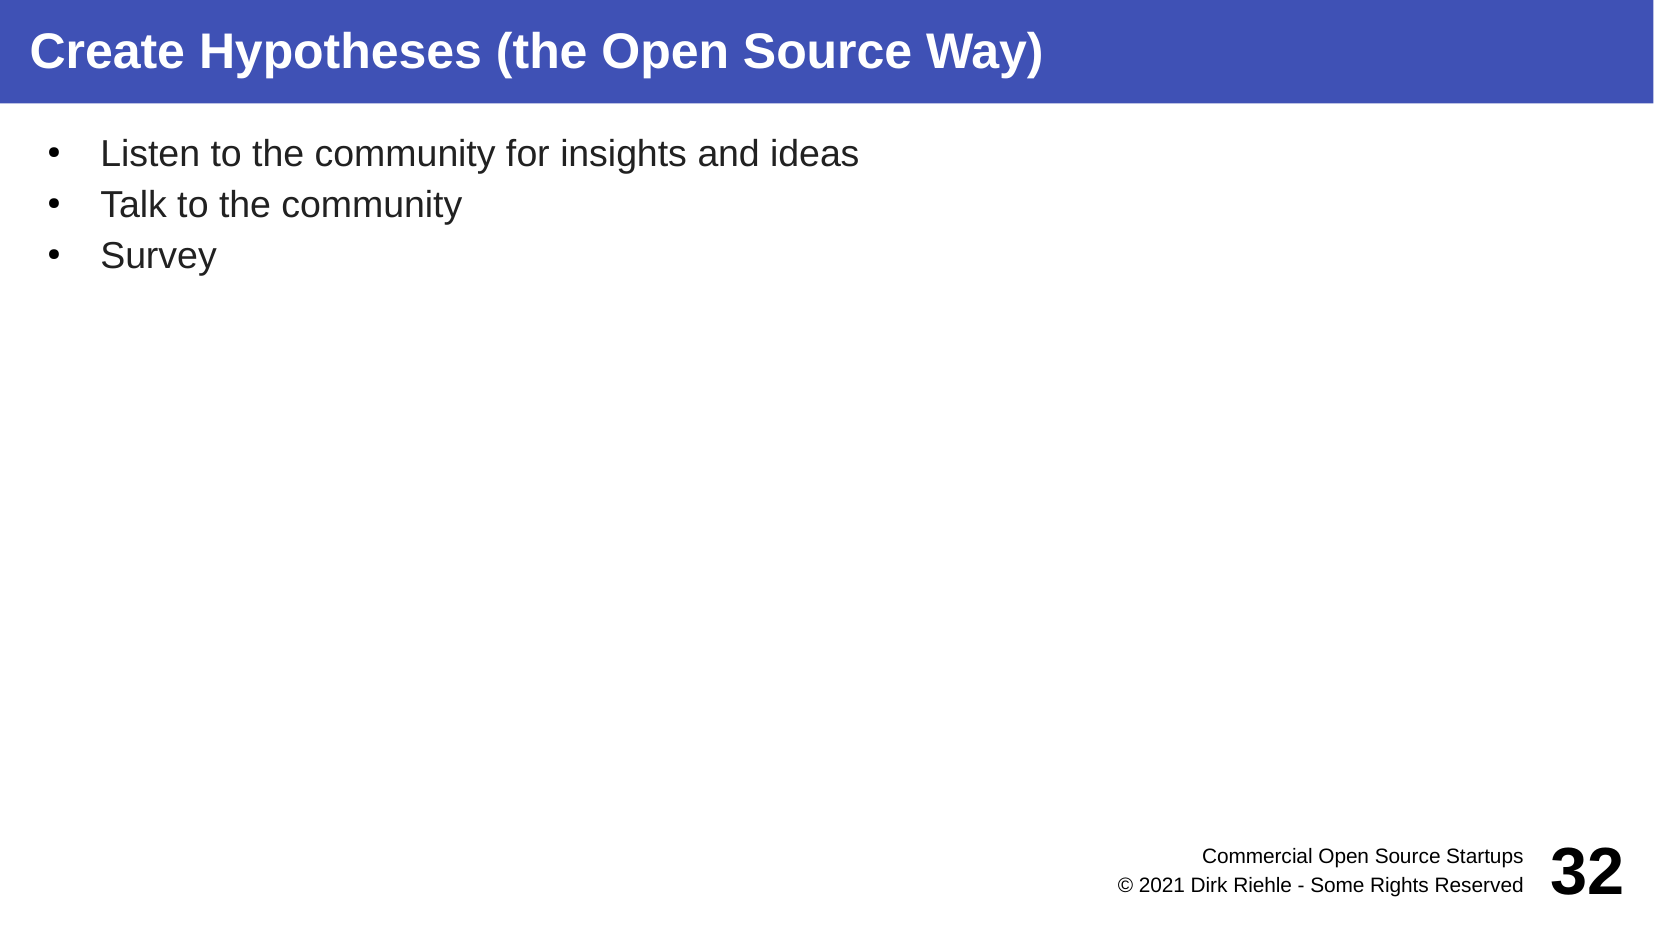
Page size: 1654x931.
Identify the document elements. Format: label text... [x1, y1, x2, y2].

title Create Hypotheses (the Open Source Way) [0, 0, 1654, 104]
list Listen to the community for insights and ideas Talk to the community Survey [29, 132, 1625, 813]
